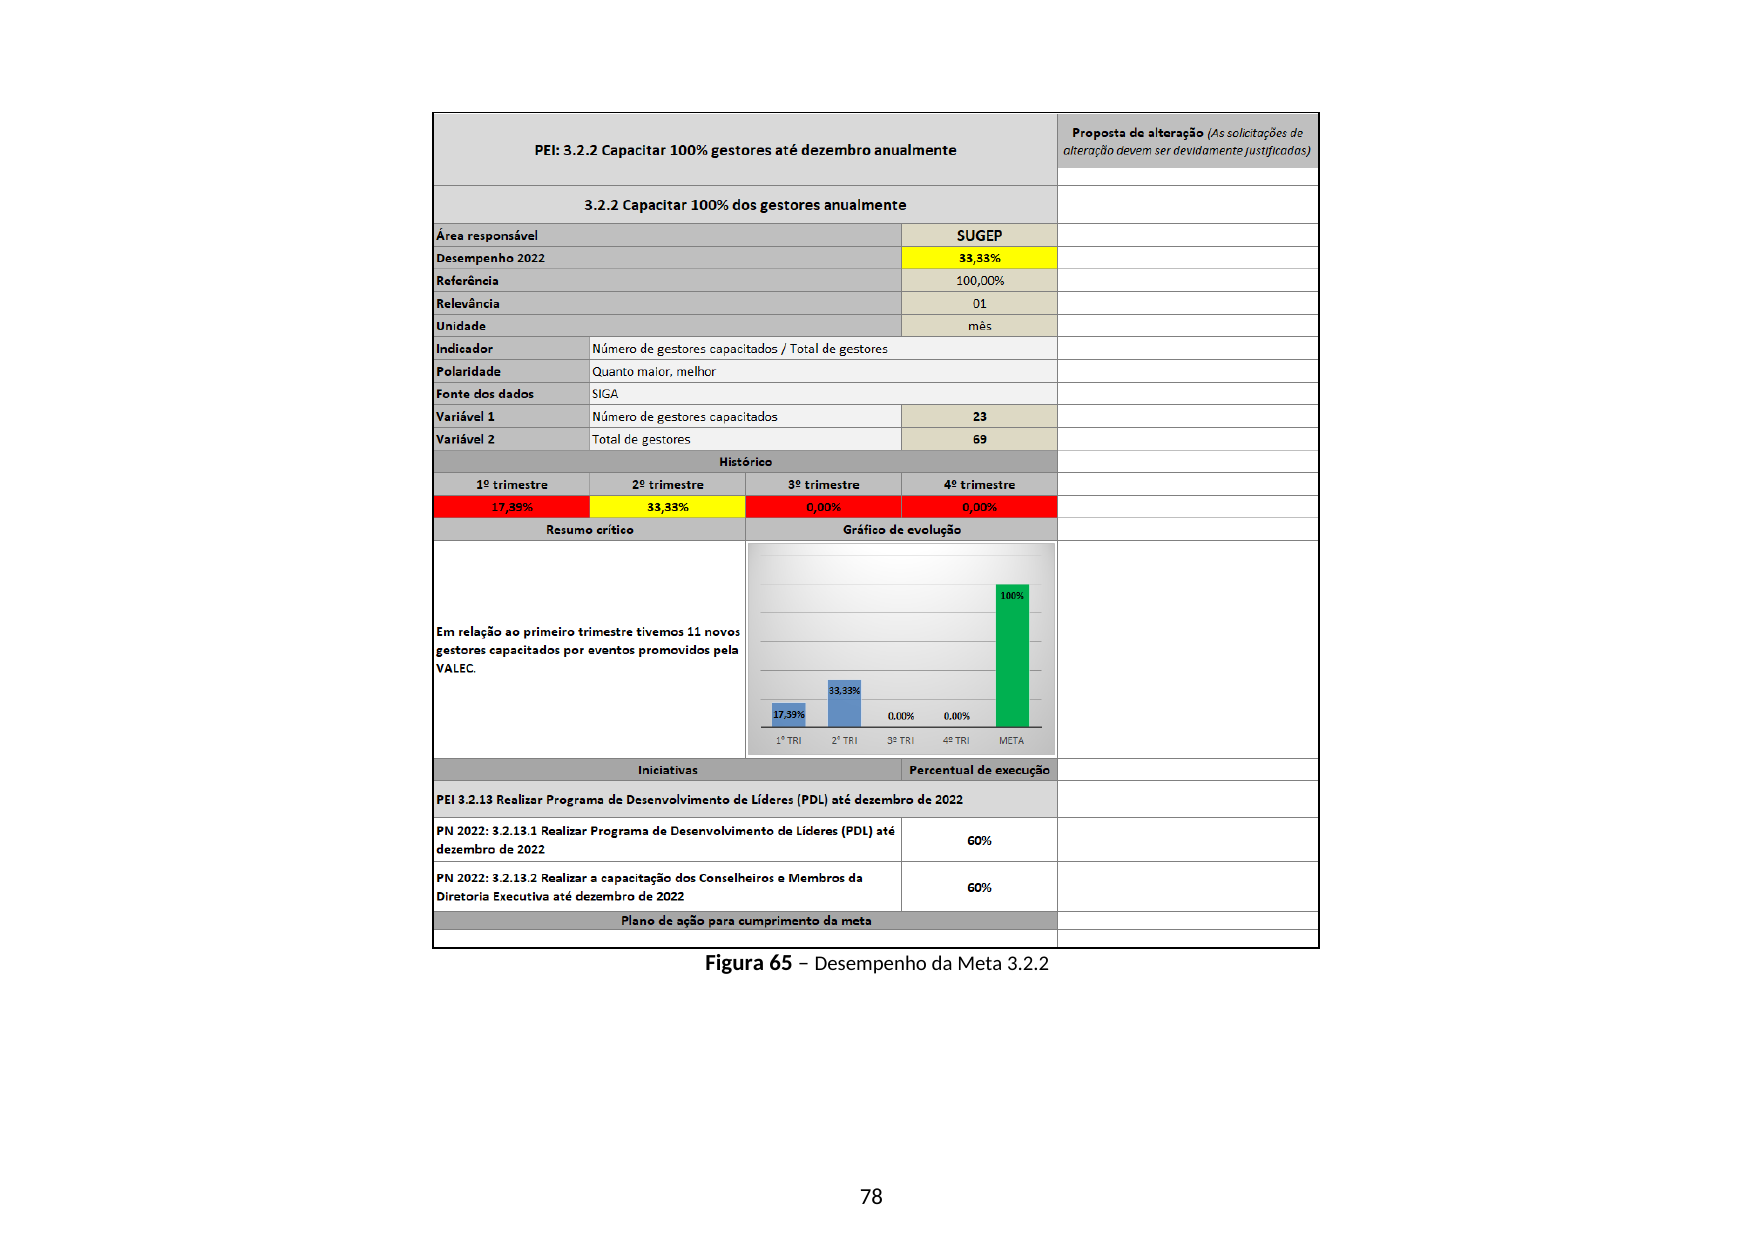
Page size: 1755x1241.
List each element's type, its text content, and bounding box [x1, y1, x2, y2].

text Figura 65 – Desempenho da Meta 3.2.2 [579, 949, 1175, 976]
